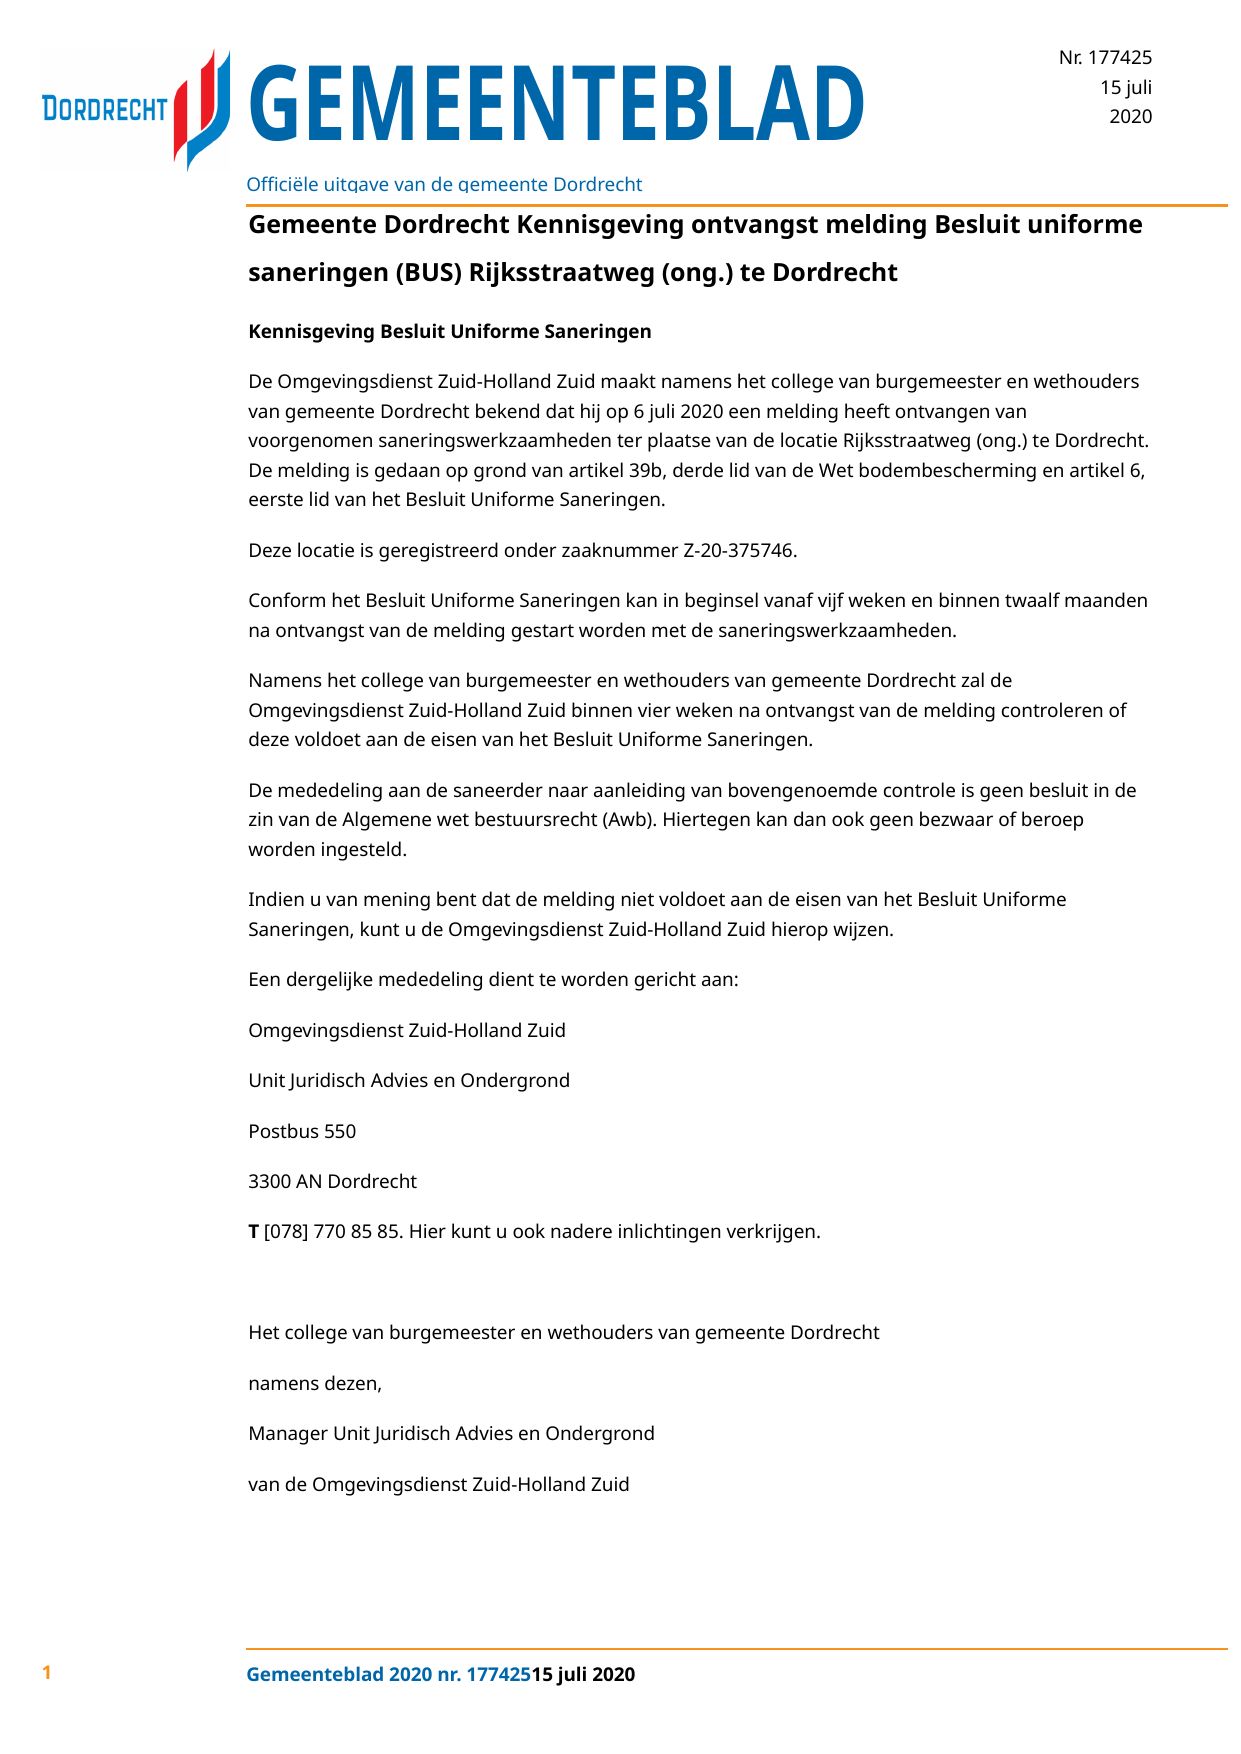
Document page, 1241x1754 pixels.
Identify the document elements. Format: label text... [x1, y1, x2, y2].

text Een dergelijke mededeling dient te worden gericht aan: [248, 967, 1152, 992]
text namens dezen, [248, 1370, 1152, 1396]
text 3300 AN Dordrecht [248, 1168, 1152, 1194]
text Het college van burgemeester en wethouders van gemeente Dordrecht [248, 1319, 1152, 1345]
text Deze locatie is geregistreerd onder zaaknummer Z-20-375746. [248, 537, 1152, 563]
text Unit Juridisch Advies en Ondergrond [248, 1067, 1152, 1093]
text Conform het Besluit Uniforme Saneringen kan in beginsel vanaf vijf weken en binnen twaalf maanden na ontvangst van de melding gestart worden met de saneringswerkzaamheden. [248, 587, 1152, 643]
text Gemeente Dordrecht Kennisgeving ontvangst melding Besluit uniforme saneringen (BUS) Rijksstraatweg (ong.) te Dordrecht [248, 207, 1152, 288]
text Kennisgeving Besluit Uniforme Saneringen [248, 318, 1152, 344]
text van de Omgevingsdienst Zuid-Holland Zuid [248, 1471, 1152, 1497]
text De mededeling aan de saneerder naar aanleiding van bovengenoemde controle is geen besluit in de zin van de Algemene wet bestuursrecht (Awb). Hiertegen kan dan ook geen bezwaar of beroep worden ingesteld. [248, 777, 1152, 862]
text Indien u van mening bent dat de melding niet voldoet aan de eisen van het Besluit Uniforme Saneringen, kunt u de Omgevingsdienst Zuid-Holland Zuid hierop wijzen. [248, 887, 1152, 942]
text De Omgevingsdienst Zuid-Holland Zuid maakt namens het college van burgemeester en wethouders van gemeente Dordrecht bekend dat hij op 6 juli 2020 een melding heeft ontvangen van voorgenomen saneringswerkzaamheden ter plaatse van de locatie Rijksstraatweg (ong.) te Dordrecht. De melding is gedaan op grond van artikel 39b, derde lid van de Wet bodembescherming en artikel 6, eerste lid van het Besluit Uniforme Saneringen. [248, 368, 1152, 512]
picture [41, 47, 231, 172]
text Manager Unit Juridisch Advies en Ondergrond [248, 1420, 1152, 1446]
text Namens het college van burgemeester en wethouders van gemeente Dordrecht zal de Omgevingsdienst Zuid-Holland Zuid binnen vier weken na ontvangst van de melding controleren of deze voldoet aan de eisen van het Besluit Uniforme Saneringen. [248, 667, 1152, 752]
text Postbus 550 [248, 1118, 1152, 1144]
text Omgevingsdienst Zuid-Holland Zuid [248, 1017, 1152, 1043]
text T [078] 770 85 85. Hier kunt u ook nadere inlichtingen verkrijgen. [248, 1219, 1152, 1244]
